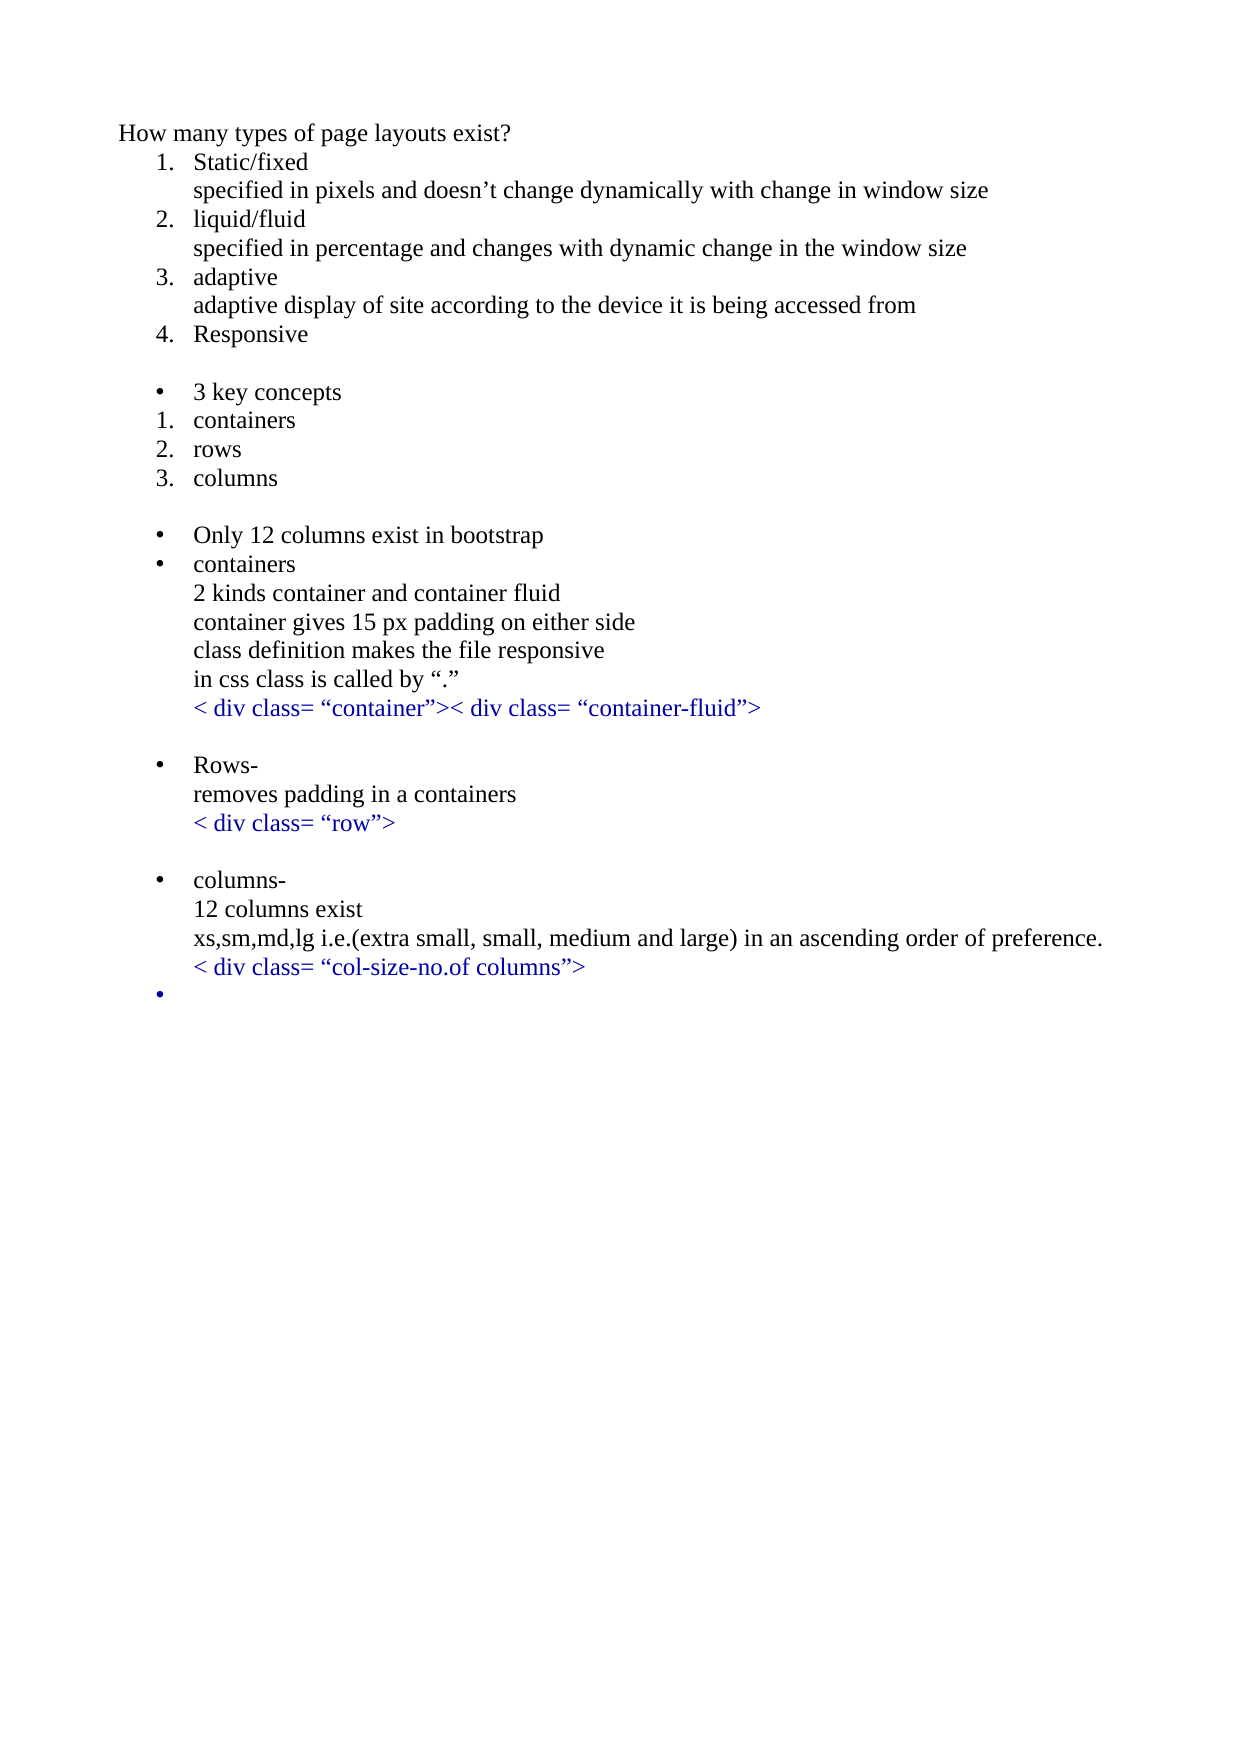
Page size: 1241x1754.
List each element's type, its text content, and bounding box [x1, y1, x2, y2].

list Static/fixed [156, 147, 1122, 176]
list xs,sm,md,lg i.e.(extra small, small, medium and large) in an ascending order of preference. [156, 923, 1122, 952]
list adaptive [156, 262, 1122, 291]
list specified in pixels and doesn’t change dynamically with change in window size [156, 176, 1122, 204]
list Responsive [156, 319, 1122, 348]
list container gives 15 px padding on either side [156, 607, 1122, 636]
text How many types of page layouts exist? [118, 118, 1122, 147]
list specified in percentage and changes with dynamic change in the window size [156, 233, 1122, 262]
list columns [156, 463, 1122, 492]
list < div class= “col-size-no.of columns”> [156, 952, 1122, 981]
list containers [156, 406, 1122, 434]
list containers [156, 549, 1122, 578]
list adaptive display of site according to the device it is being accessed from [156, 291, 1122, 319]
list < div class= “container”>< div class= “container-fluid”> [156, 693, 1122, 722]
list 12 columns exist [156, 894, 1122, 923]
list class definition makes the file responsive [156, 636, 1122, 664]
list in css class is called by “.” [156, 664, 1122, 693]
list rows [156, 434, 1122, 463]
list Only 12 columns exist in bootstrap [156, 521, 1122, 549]
list liquid/fluid [156, 204, 1122, 233]
list columns- [156, 866, 1122, 894]
list removes padding in a containers [156, 779, 1122, 808]
list 3 key concepts [156, 377, 1122, 406]
list 2 kinds container and container fluid [156, 578, 1122, 607]
list Rows- [156, 751, 1122, 779]
list < div class= “row”> [156, 808, 1122, 837]
